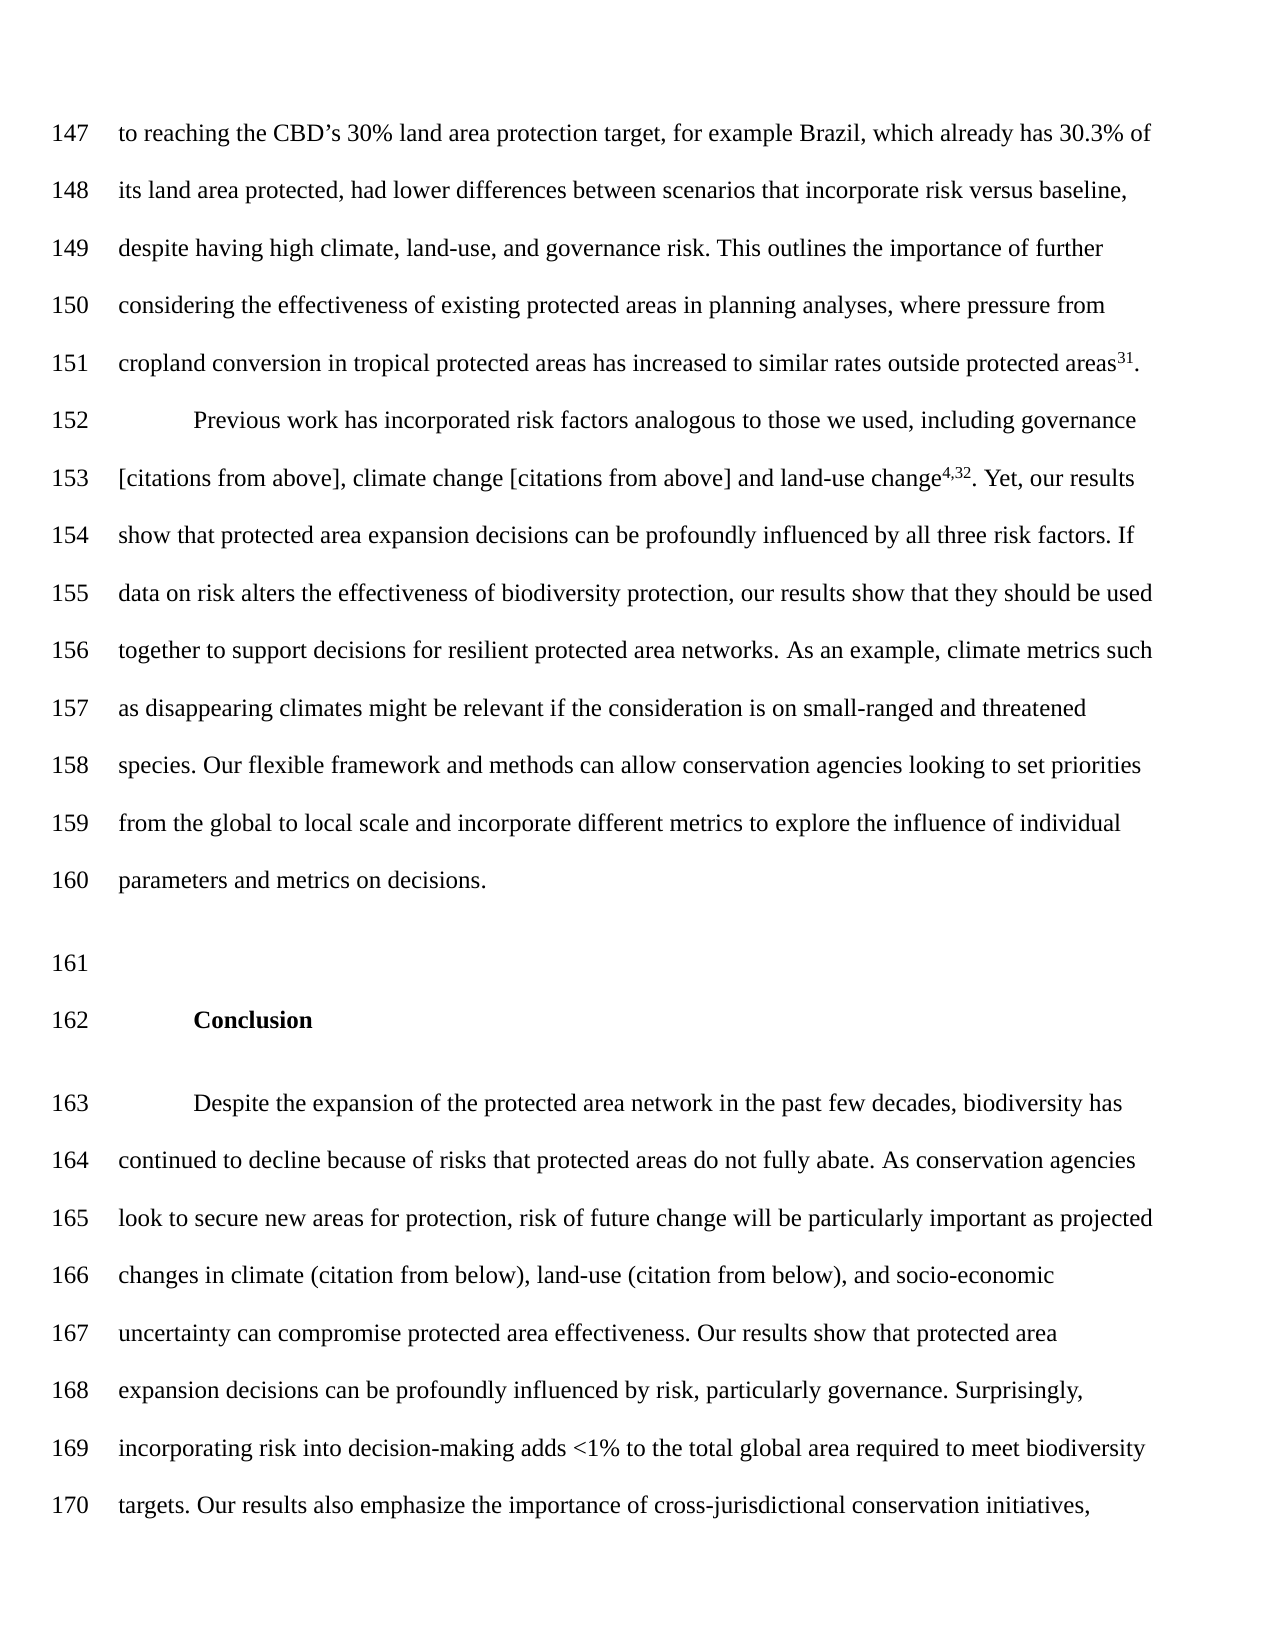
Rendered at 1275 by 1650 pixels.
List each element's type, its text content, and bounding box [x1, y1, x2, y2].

text Despite the expansion of the protected area network in the past few decades, biodiversity has continued to decline because of risks that protected areas do not fully abate. As conservation agencies look to secure new areas for protection, risk of future change will be particularly important as projected changes in climate (citation from below), land-use (citation from below), and socio-economic uncertainty can compromise protected area effectiveness. Our results show that protected area expansion decisions can be profoundly influenced by risk, particularly governance. Surprisingly, incorporating risk into decision-making adds <1% to the total global area required to meet biodiversity targets. Our results also emphasize the importance of cross-jurisdictional conservation initiatives, [118, 1088, 1157, 1519]
text to reaching the CBD’s 30% land area protection target, for example Brazil, which already has 30.3% of its land area protected, had lower differences between scenarios that incorporate risk versus baseline, despite having high climate, land-use, and governance risk. This outlines the importance of further considering the effectiveness of existing protected areas in planning analyses, where pressure from cropland conversion in tropical protected areas has increased to similar rates outside protected areas31. [118, 118, 1157, 377]
text Conclusion [118, 1006, 1157, 1034]
text Previous work has incorporated risk factors analogous to those we used, including governance [citations from above], climate change [citations from above] and land-use change4,32. Yet, our results show that protected area expansion decisions can be profoundly influenced by all three risk factors. If data on risk alters the effectiveness of biodiversity protection, our results show that they should be used together to support decisions for resilient protected area networks. As an example, climate metrics such as disappearing climates might be relevant if the consideration is on small-ranged and threatened species. Our flexible framework and methods can allow conservation agencies looking to set priorities from the global to local scale and incorporate different metrics to explore the influence of individual parameters and metrics on decisions. [118, 406, 1157, 894]
